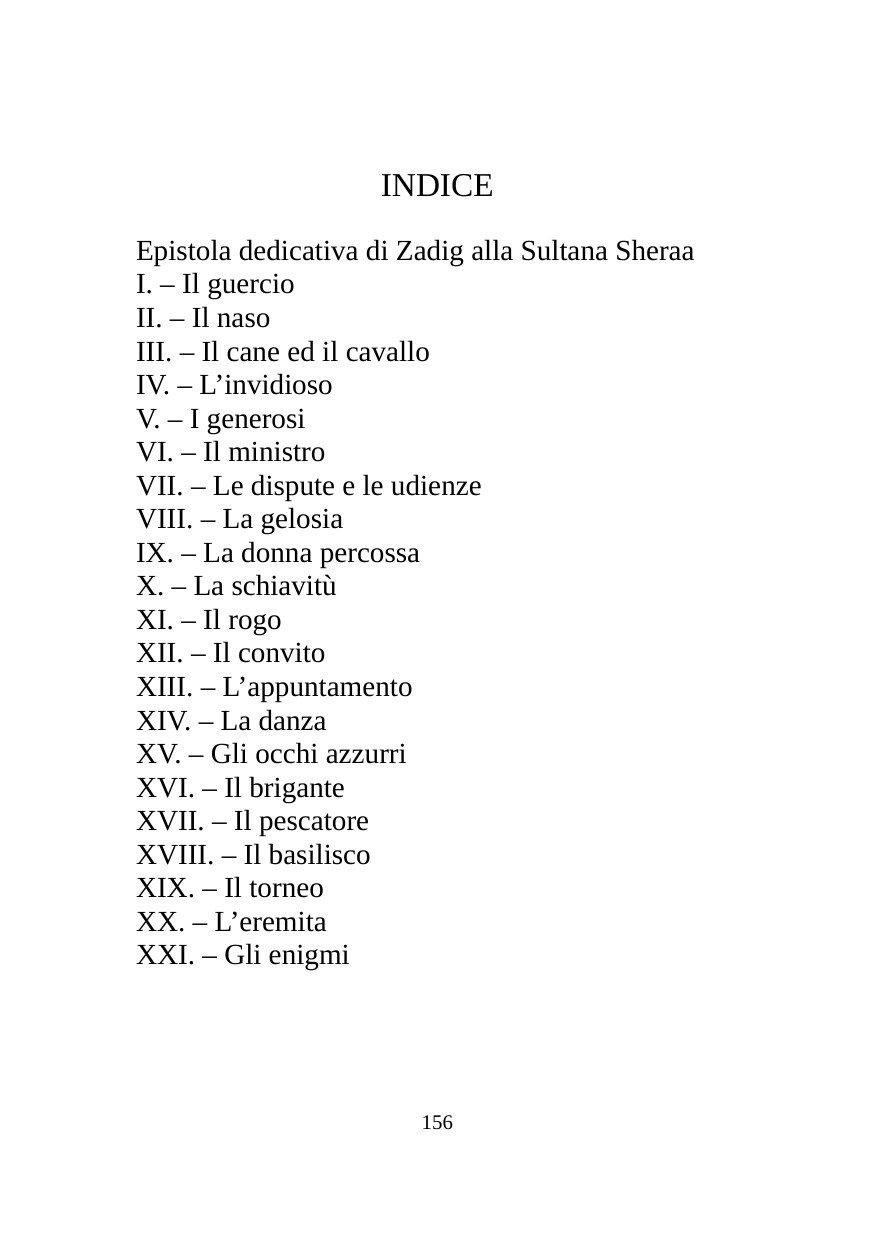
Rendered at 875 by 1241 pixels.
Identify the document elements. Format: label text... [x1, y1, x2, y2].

text XVIII. – Il basilisco [106, 837, 768, 870]
text XVII. – Il pescatore [106, 803, 768, 837]
text XIV. – La danza [106, 703, 768, 736]
text XIII. – L’appuntamento [106, 669, 768, 703]
text III. – Il cane ed il cavallo [106, 334, 768, 367]
text XVI. – Il brigante [106, 770, 768, 803]
text XIX. – Il torneo [106, 870, 768, 904]
text XII. – Il convito [106, 636, 768, 669]
text XV. – Gli occhi azzurri [106, 736, 768, 770]
text XX. – L’eremita [106, 904, 768, 937]
subtitle INDICE [106, 165, 768, 204]
text IV. – L’invidioso [106, 367, 768, 401]
text VI. – Il ministro [106, 434, 768, 468]
text II. – Il naso [106, 300, 768, 334]
text VII. – Le dispute e le udienze [106, 468, 768, 501]
text Epistola dedicativa di Zadig alla Sultana Sheraa [106, 233, 768, 267]
text XXI. – Gli enigmi [106, 937, 768, 971]
text XI. – Il rogo [106, 602, 768, 636]
text VIII. – La gelosia [106, 501, 768, 535]
text V. – I generosi [106, 401, 768, 434]
text IX. – La donna percossa [106, 535, 768, 568]
text X. – La schiavitù [106, 568, 768, 602]
text I. – Il guercio [106, 267, 768, 300]
